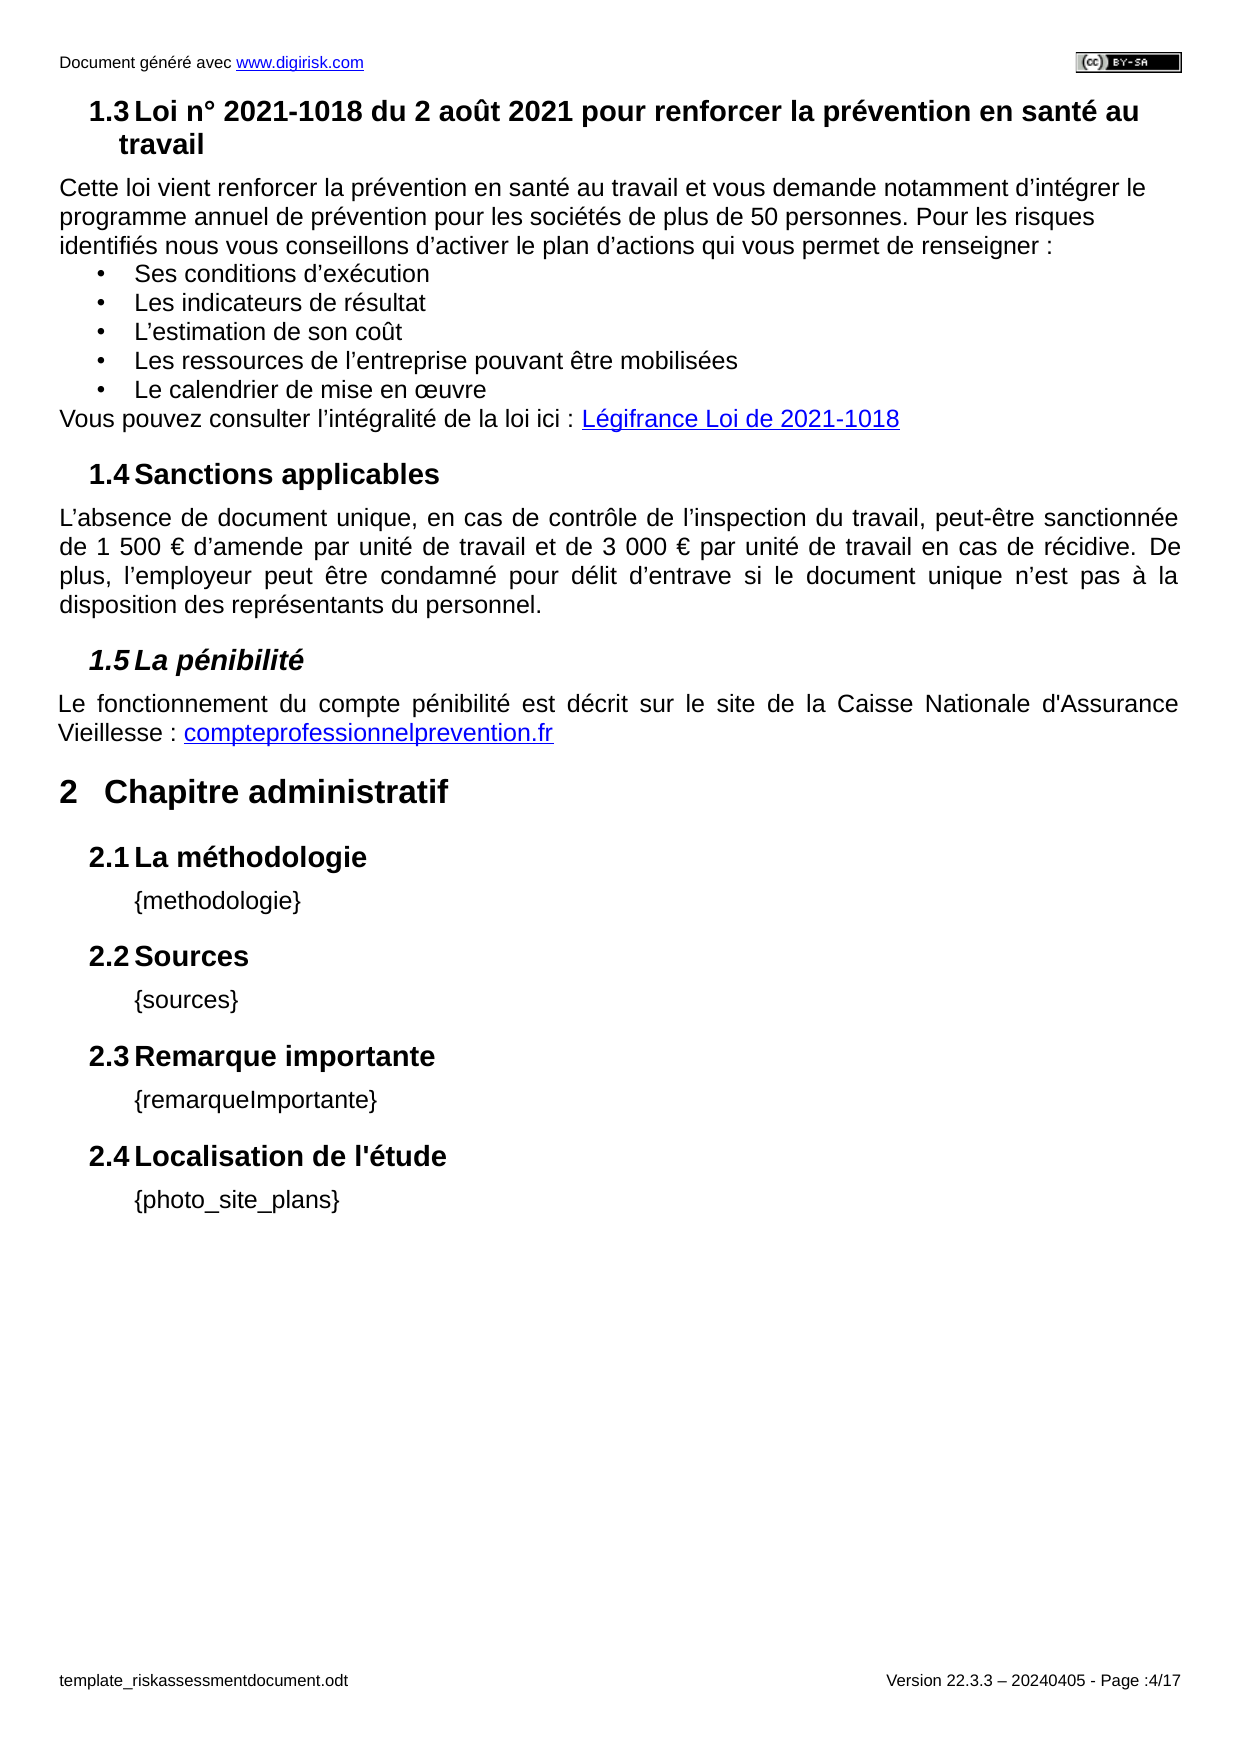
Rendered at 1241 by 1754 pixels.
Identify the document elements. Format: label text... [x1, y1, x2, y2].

list Le calendrier de mise en œuvre [97, 375, 1181, 404]
subtitle Chapitre administratif [59, 772, 1181, 810]
text {sources} [59, 986, 1181, 1014]
list Les indicateurs de résultat [97, 288, 1181, 317]
list L’absence de document unique, en cas de contrôle de l’inspection du travail, peut-être sanctionnée de 1 500 € d’amende par unité de travail et de 3 000 € par unité de travail en cas de récidive. De plus, l’employeur peut être condamné pour délit d’entrave si le document unique n’est pas à la disposition des représentants du personnel. [22, 503, 1181, 618]
subtitle Loi n° 2021-1018 du 2 août 2021 pour renforcer la prévention en santé au travail [89, 93, 1181, 161]
subtitle La pénibilité [89, 643, 1181, 677]
subtitle Sources [89, 939, 1181, 973]
subtitle Localisation de l'étude [89, 1139, 1181, 1173]
text {methodologie} [59, 886, 1181, 914]
text Vous pouvez consulter l’intégralité de la loi ici : Légifrance Loi de 2021-1018 [59, 404, 1181, 432]
list Les ressources de l’entreprise pouvant être mobilisées [97, 346, 1181, 375]
list L’estimation de son coût [97, 317, 1181, 346]
text Cette loi vient renforcer la prévention en santé au travail et vous demande notamment d’intégrer le programme annuel de prévention pour les sociétés de plus de 50 personnes. Pour les risques identifiés nous vous conseillons d’activer le plan d’actions qui vous permet de renseigner : [59, 173, 1181, 259]
text {photo_site_plans} [59, 1185, 1181, 1214]
text {remarqueImportante} [59, 1085, 1181, 1114]
text Le fonctionnement du compte pénibilité est décrit sur le site de la Caisse Nationale d'Assurance Vieillesse : compteprofessionnelprevention.fr [58, 689, 1181, 747]
picture [1075, 52, 1182, 73]
subtitle Sanctions applicables [89, 457, 1181, 491]
list Ses conditions d’exécution [97, 259, 1181, 288]
subtitle Remarque importante [89, 1039, 1181, 1073]
subtitle La méthodologie [89, 840, 1181, 873]
